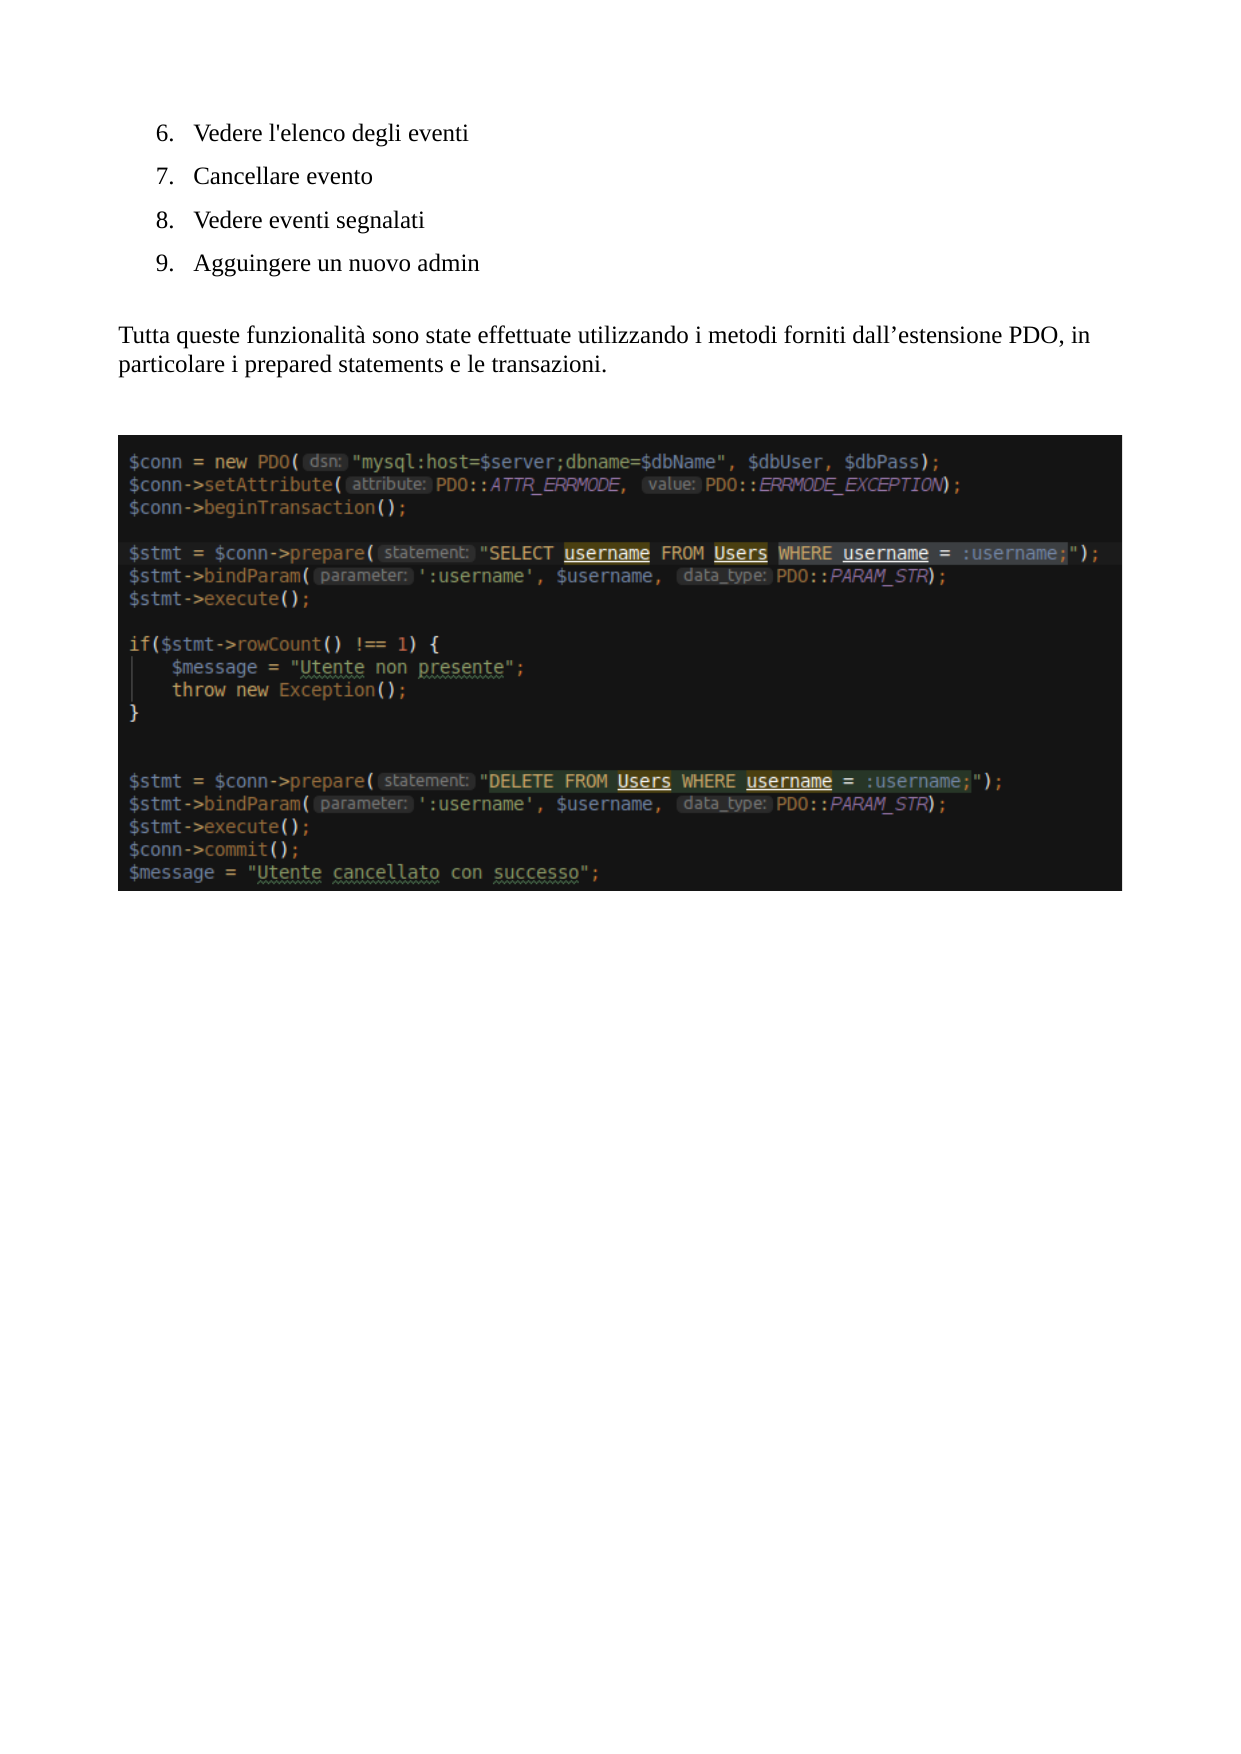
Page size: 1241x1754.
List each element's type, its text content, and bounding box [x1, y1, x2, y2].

list Agguingere un nuovo admin [156, 248, 1122, 306]
list Vedere eventi segnalati [156, 205, 1122, 233]
list Cancellare evento [156, 161, 1122, 190]
picture [118, 435, 1123, 891]
text Tutta queste funzionalità sono state effettuate utilizzando i metodi forniti dall’estensione PDO, in particolare i prepared statements e le transazioni. [118, 320, 1122, 378]
list Vedere l'elenco degli eventi [156, 118, 1122, 147]
